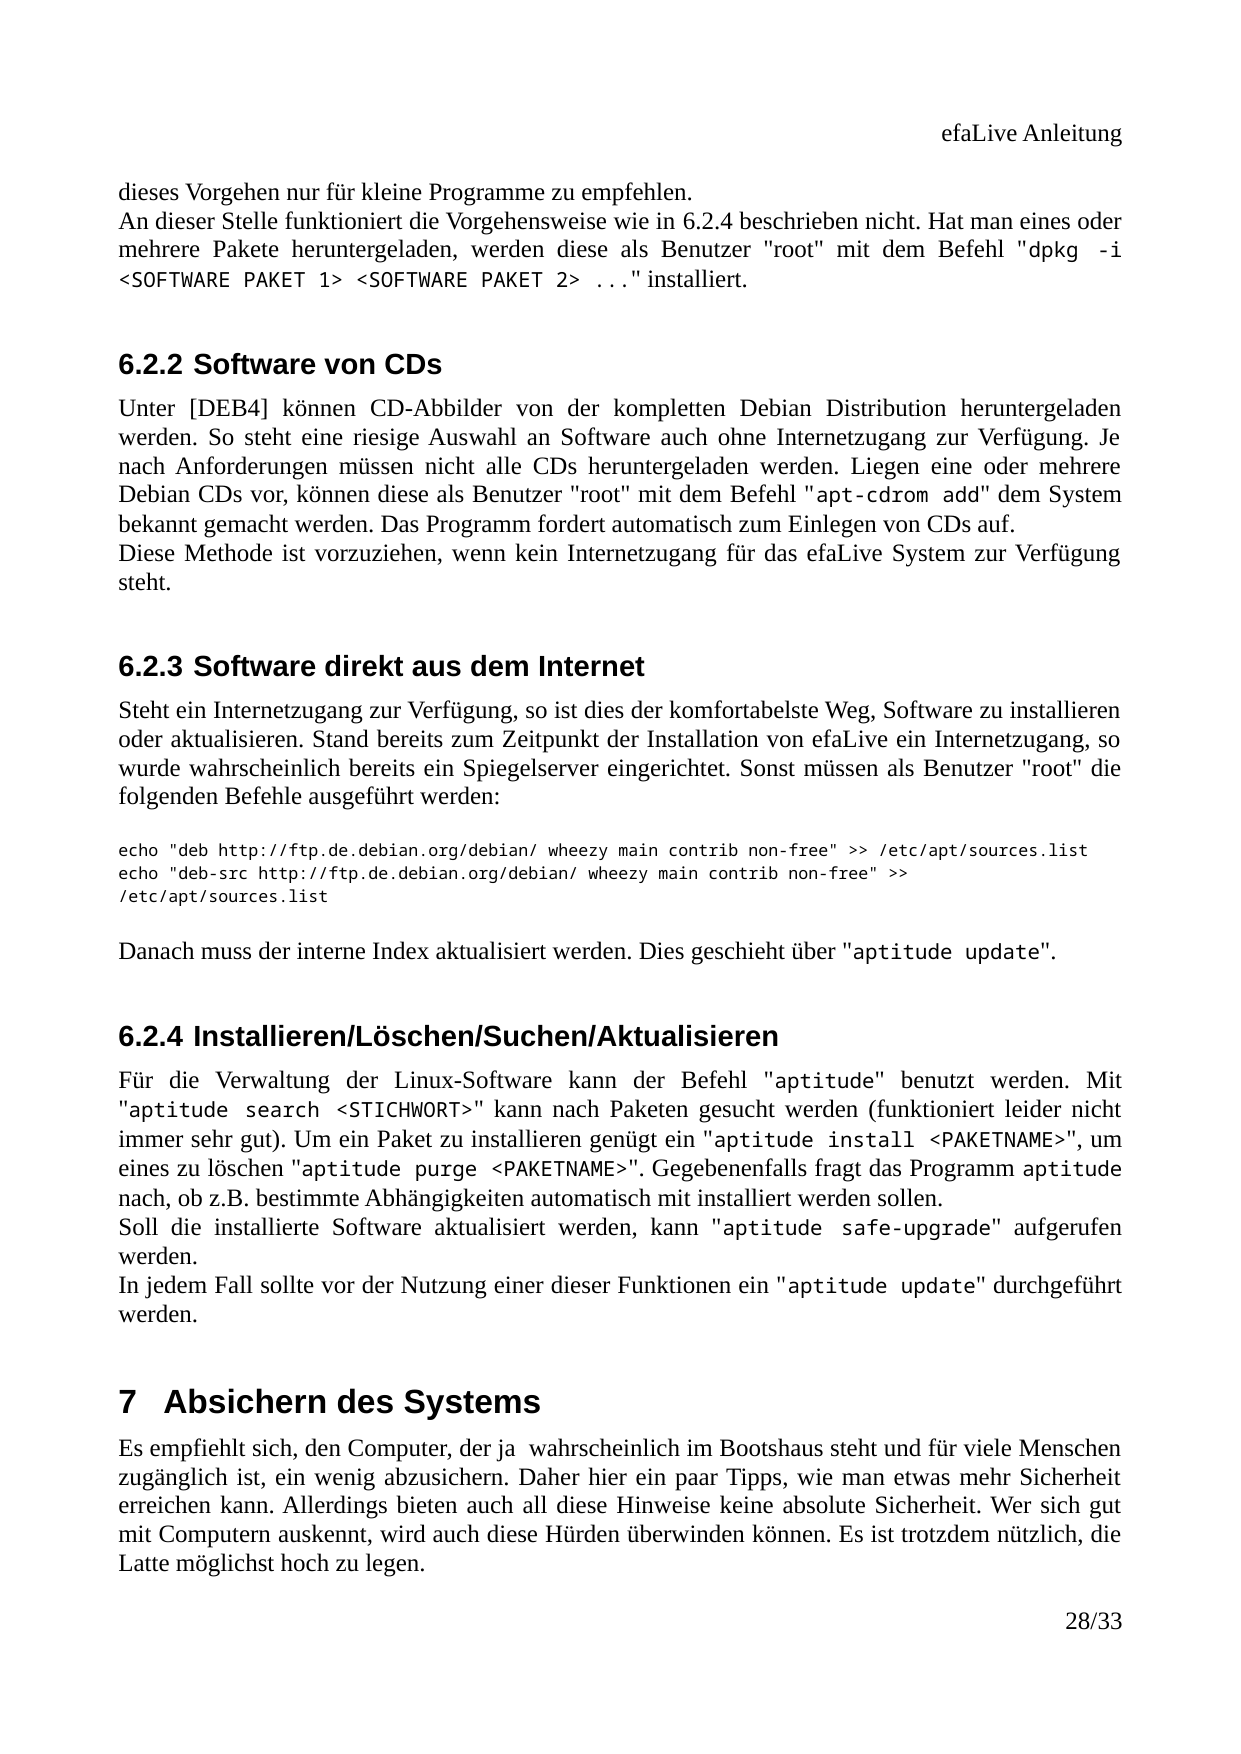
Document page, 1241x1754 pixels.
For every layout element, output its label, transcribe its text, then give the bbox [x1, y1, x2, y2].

text Danach muss der interne Index aktualisiert werden. Dies geschieht über "aptitude update". [118, 936, 1122, 965]
text Steht ein Internetzugang zur Verfügung, so ist dies der komfortabelste Weg, Software zu installieren oder aktualisieren. Stand bereits zum Zeitpunkt der Installation von efaLive ein Internetzugang, so wurde wahrscheinlich bereits ein Spiegelserver eingerichtet. Sonst müssen als Benutzer "root" die folgenden Befehle ausgeführt werden: [118, 695, 1122, 810]
subtitle Software von CDs [118, 347, 1122, 381]
text echo "deb-src http://ftp.de.debian.org/debian/ wheezy main contrib non-free" >> /etc/apt/sources.list [118, 862, 1122, 907]
text Unter [DEB4] können CD-Abbilder von der kompletten Debian Distribution heruntergeladen werden. So steht eine riesige Auswahl an Software auch ohne Internetzugang zur Verfügung. Je nach Anforderungen müssen nicht alle CDs heruntergeladen werden. Liegen eine oder mehrere Debian CDs vor, können diese als Benutzer "root" mit dem Befehl "apt-cdrom add" dem System bekannt gemacht werden. Das Programm fordert automatisch zum Einlegen von CDs auf. [118, 393, 1122, 538]
text In jedem Fall sollte vor der Nutzung einer dieser Funktionen ein "aptitude update" durchgeführt werden. [118, 1270, 1122, 1328]
text Es empfiehlt sich, den Computer, der ja wahrscheinlich im Bootshaus steht und für viele Menschen zugänglich ist, ein wenig abzusichern. Daher hier ein paar Tipps, wie man etwas mehr Sicherheit erreichen kann. Allerdings bieten auch all diese Hinweise keine absolute Sicherheit. Wer sich gut mit Computern auskennt, wird auch diese Hürden überwinden können. Es ist trotzdem nützlich, die Latte möglichst hoch zu legen. [118, 1433, 1122, 1577]
text echo "deb http://ftp.de.debian.org/debian/ wheezy main contrib non-free" >> /etc/apt/sources.list [118, 839, 1122, 862]
text Für die Verwaltung der Linux-Software kann der Befehl "aptitude" benutzt werden. Mit "aptitude search <STICHWORT>" kann nach Paketen gesucht werden (funktioniert leider nicht immer sehr gut). Um ein Paket zu installieren genügt ein "aptitude install <PAKETNAME>", um eines zu löschen "aptitude purge <PAKETNAME>". Gegebenenfalls fragt das Programm aptitude nach, ob z.B. bestimmte Abhängigkeiten automatisch mit installiert werden sollen. [118, 1065, 1122, 1212]
subtitle Installieren/Löschen/Suchen/Aktualisieren [118, 1019, 1122, 1052]
text Soll die installierte Software aktualisiert werden, kann "aptitude safe-upgrade" aufgerufen werden. [118, 1212, 1122, 1270]
text Diese Methode ist vorzuziehen, wenn kein Internetzugang für das efaLive System zur Verfügung steht. [118, 538, 1122, 595]
subtitle Absichern des Systems [118, 1382, 1122, 1421]
text An dieser Stelle funktioniert die Vorgehensweise wie in 6.2.4 beschrieben nicht. Hat man eines oder mehrere Pakete heruntergeladen, werden diese als Benutzer "root" mit dem Befehl "dpkg -i <SOFTWARE PAKET 1> <SOFTWARE PAKET 2> ..." installiert. [118, 206, 1122, 293]
text dieses Vorgehen nur für kleine Programme zu empfehlen. [118, 177, 1122, 206]
subtitle Software direkt aus dem Internet [118, 649, 1122, 683]
